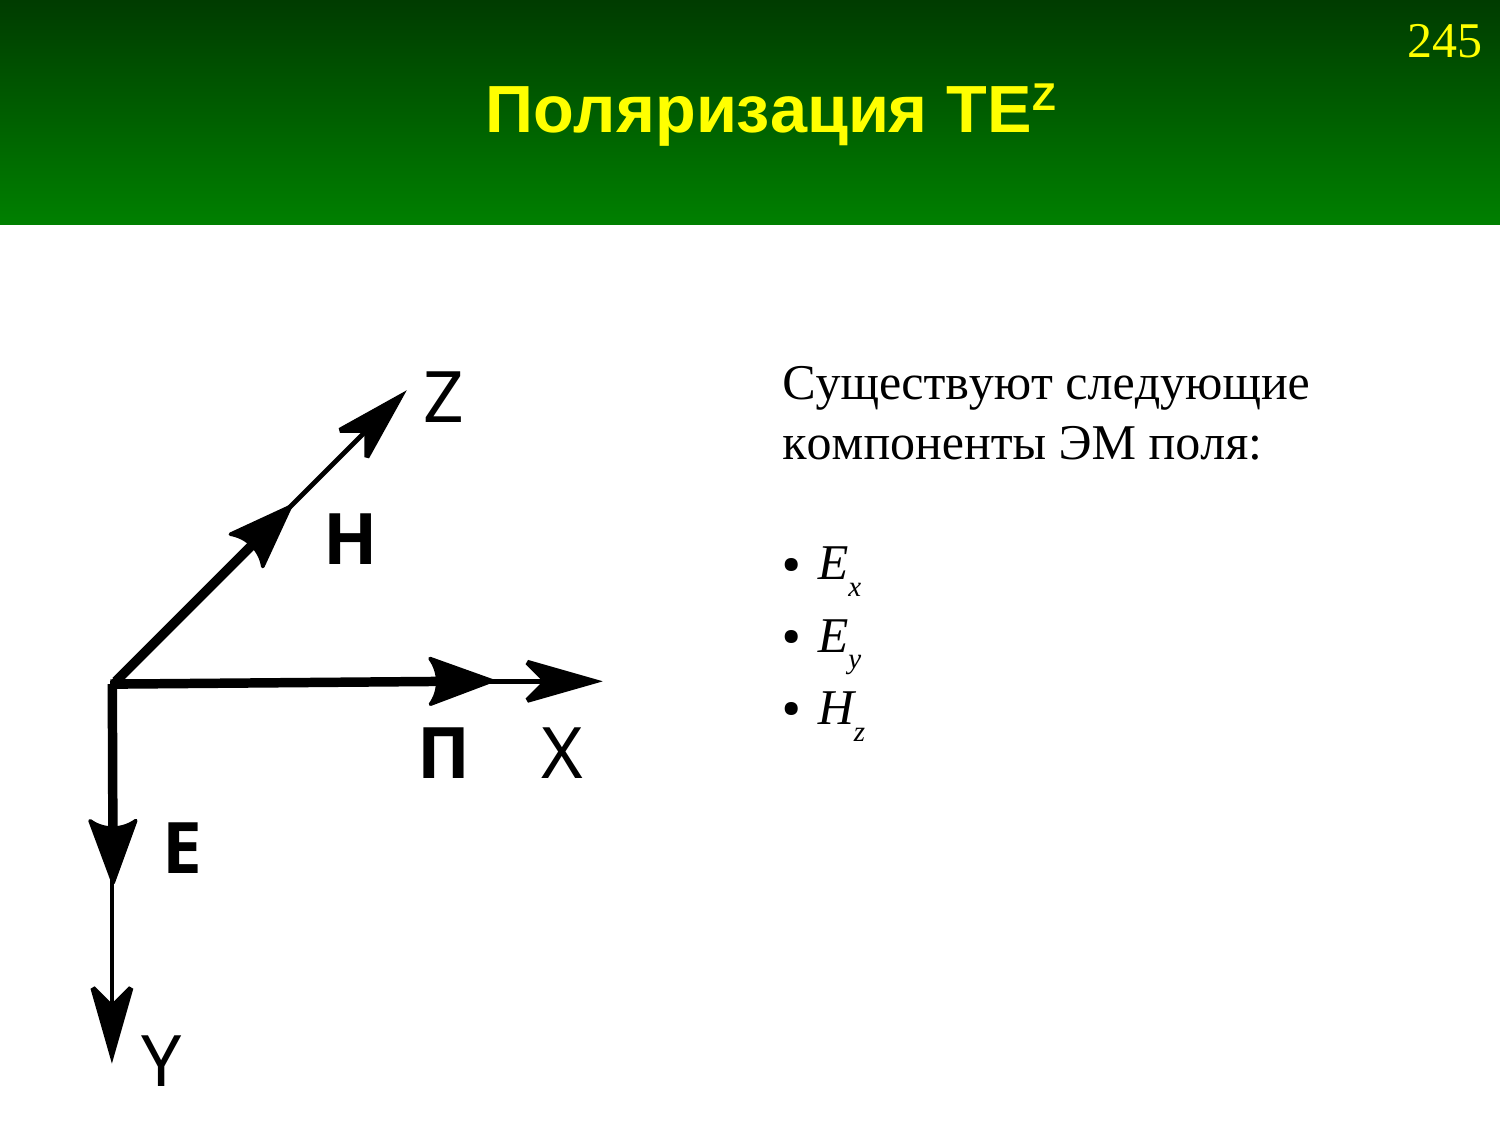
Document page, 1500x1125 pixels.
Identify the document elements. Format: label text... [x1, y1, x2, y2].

picture [88, 370, 603, 1087]
title Поляризация TEZ [100, 7, 1441, 204]
text_box Существуют следующие компоненты ЭМ поля: Ex Ey Hz [767, 342, 1321, 755]
